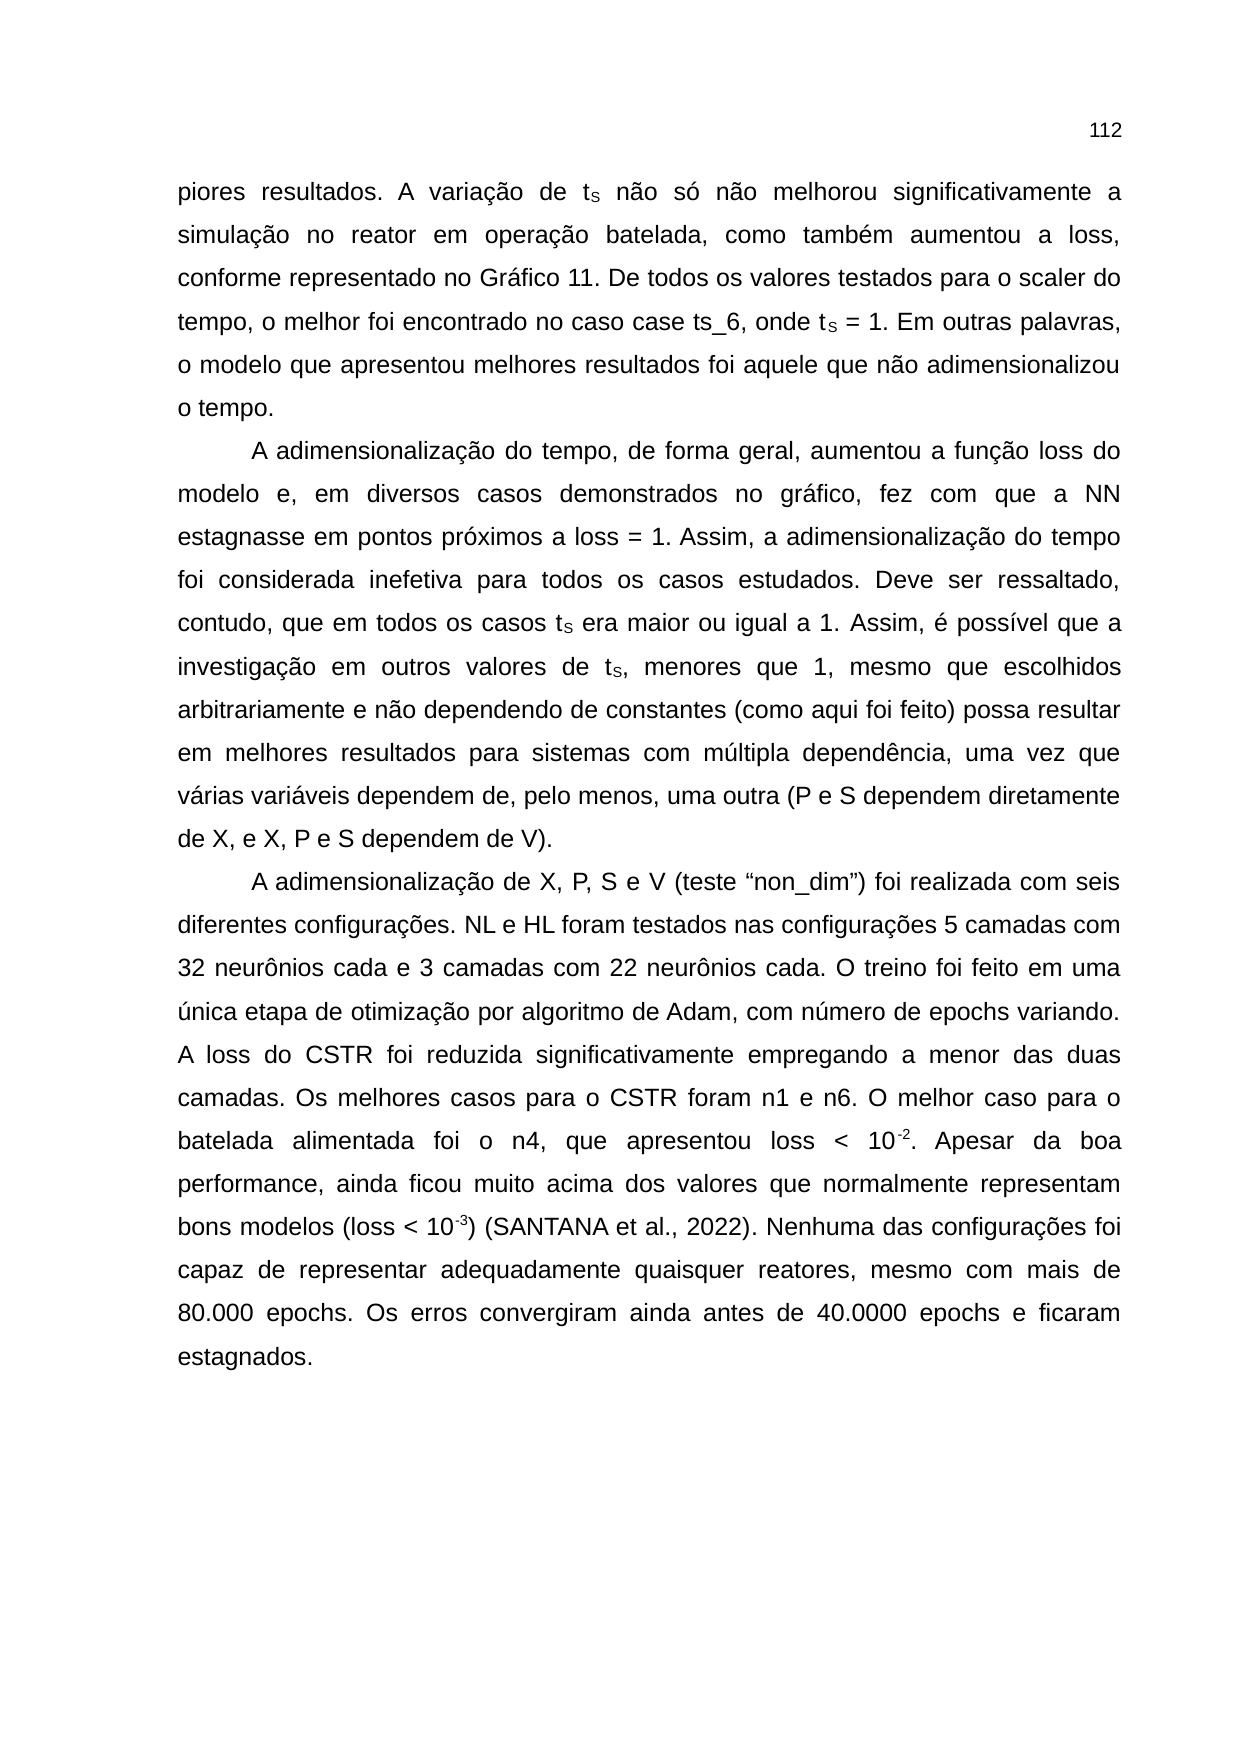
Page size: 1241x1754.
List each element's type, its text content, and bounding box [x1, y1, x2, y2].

text A adimensionalização do tempo, de forma geral, aumentou a função loss do modelo e, em diversos casos demonstrados no gráfico, fez com que a NN estagnasse em pontos próximos a loss = 1. Assim, a adimensionalização do tempo foi considerada inefetiva para todos os casos estudados. Deve ser ressaltado, contudo, que em todos os casos tS era maior ou igual a 1. Assim, é possível que a investigação em outros valores de tS, menores que 1, mesmo que escolhidos arbitrariamente e não dependendo de constantes (como aqui foi feito) possa resultar em melhores resultados para sistemas com múltipla dependência, uma vez que várias variáveis dependem de, pelo menos, uma outra (P e S dependem diretamente de X, e X, P e S dependem de V). [177, 436, 1122, 853]
text A adimensionalização de X, P, S e V (teste “non_dim”) foi realizada com seis diferentes configurações. NL e HL foram testados nas configurações 5 camadas com 32 neurônios cada e 3 camadas com 22 neurônios cada. O treino foi feito em uma única etapa de otimização por algoritmo de Adam, com número de epochs variando. A loss do CSTR foi reduzida significativamente empregando a menor das duas camadas. Os melhores casos para o CSTR foram n1 e n6. O melhor caso para o batelada alimentada foi o n4, que apresentou loss < 10-2. Apesar da boa performance, ainda ficou muito acima dos valores que normalmente representam bons modelos (loss < 10-3) (SANTANA et al., 2022). Nenhuma das configurações foi capaz de representar adequadamente quaisquer reatores, mesmo com mais de 80.000 epochs. Os erros convergiram ainda antes de 40.0000 epochs e ficaram estagnados. [177, 867, 1122, 1370]
text piores resultados. A variação de tS não só não melhorou significativamente a simulação no reator em operação batelada, como também aumentou a loss, conforme representado no Gráfico 11. De todos os valores testados para o scaler do tempo, o melhor foi encontrado no caso case ts_6, onde tS = 1. Em outras palavras, o modelo que apresentou melhores resultados foi aquele que não adimensionalizou o tempo. [177, 177, 1122, 421]
